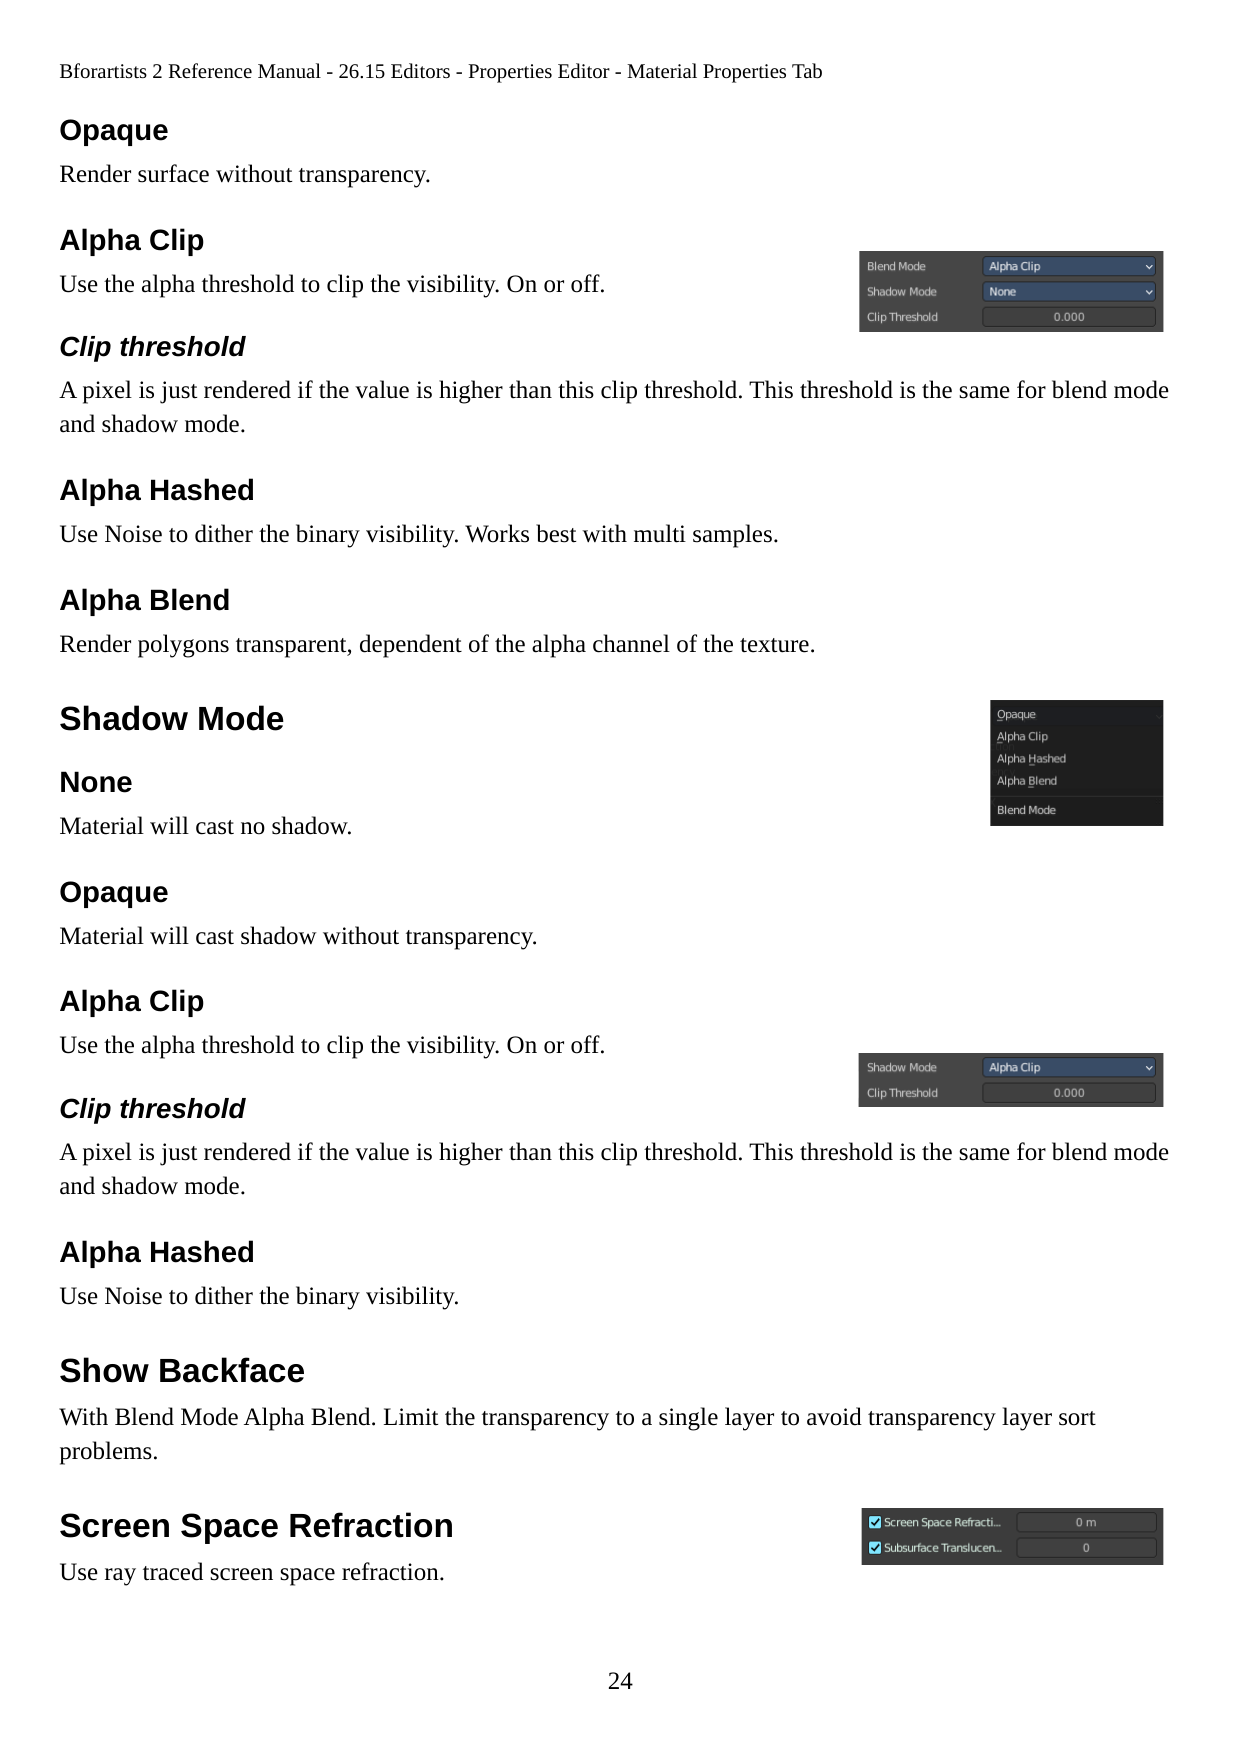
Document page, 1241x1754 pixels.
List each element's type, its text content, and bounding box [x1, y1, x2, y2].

subtitle Alpha Hashed [59, 473, 1181, 507]
text With Blend Mode Alpha Blend. Limit the transparency to a single layer to avoid transparency layer sort problems. [59, 1402, 1181, 1465]
text Material will cast shadow without transparency. [59, 921, 1181, 949]
picture [861, 1508, 1164, 1565]
text Use ray traced screen space refraction. [59, 1557, 1181, 1586]
subtitle Alpha Blend [59, 583, 1181, 616]
text Use Noise to dither the binary visibility. [59, 1281, 1181, 1310]
subtitle Alpha Clip [59, 222, 1181, 256]
subtitle Alpha Hashed [59, 1235, 1181, 1268]
subtitle Shadow Mode [59, 699, 1181, 737]
picture [859, 251, 1164, 332]
text A pixel is just rendered if the value is higher than this clip threshold. This threshold is the same for blend mode and shadow mode. [59, 375, 1181, 438]
subtitle Opaque [59, 113, 1181, 146]
subtitle Opaque [59, 874, 1181, 908]
subtitle Screen Space Refraction [59, 1506, 1181, 1545]
subtitle Show Backface [59, 1351, 1181, 1389]
text Use the alpha threshold to clip the visibility. On or off. [59, 269, 859, 297]
text A pixel is just rendered if the value is higher than this clip threshold. This threshold is the same for blend mode and shadow mode. [59, 1137, 1181, 1200]
subtitle Clip threshold [59, 330, 1181, 362]
picture [990, 700, 1164, 826]
text Render surface without transparency. [59, 159, 1181, 188]
picture [858, 1053, 1164, 1107]
text Use the alpha threshold to clip the visibility. On or off. [59, 1031, 1181, 1059]
subtitle None [59, 764, 990, 798]
text Use Noise to dither the binary visibility. Works best with multi samples. [59, 519, 1181, 548]
subtitle Clip threshold [59, 1092, 1181, 1124]
text Render polygons transparent, dependent of the alpha channel of the texture. [59, 629, 1181, 658]
subtitle Alpha Clip [59, 984, 1181, 1018]
text Material will cast no shadow. [59, 811, 1181, 839]
subtitle [1164, 764, 1181, 798]
